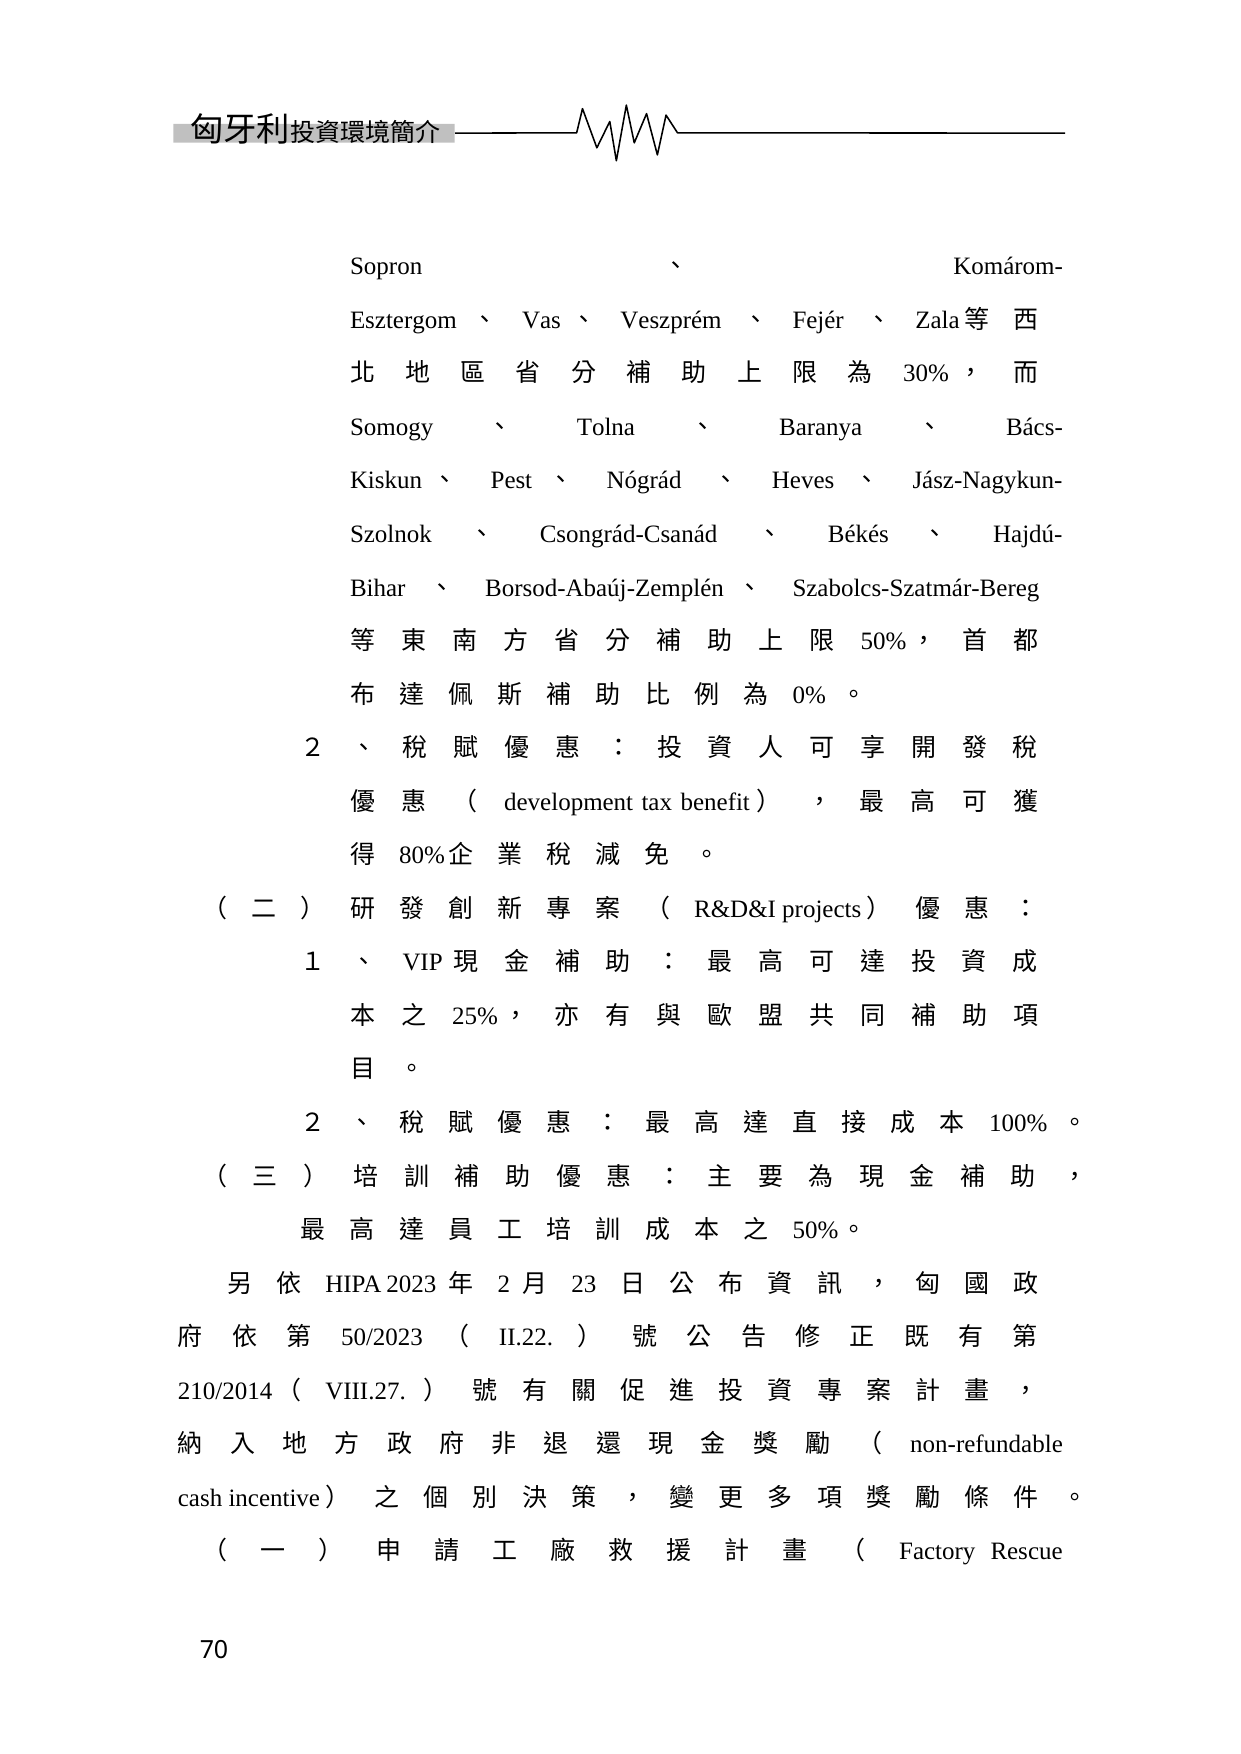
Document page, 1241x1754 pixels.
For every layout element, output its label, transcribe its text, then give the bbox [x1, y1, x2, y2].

text （二）研發創新專案（R&D&I projects）優惠： [202, 880, 1063, 933]
text 另依HIPA 2023年2月23日公布資訊，匈國政府依第50/2023（II.22.）號公告修正既有第210/2014（VIII.27.）號有關促進投資專案計畫，納入地方政府非退還現金獎勵（non-refundable cash incentive）之個別決策，變更多項獎勵條件。 [178, 1254, 1063, 1522]
text ２、稅賦優惠：投資人可享開發稅優惠（development tax benefit），最高可獲得80%企業稅減免。 [276, 719, 1063, 880]
text １、VIP現金補助：最高可達投資成本之25%，亦有與歐盟共同補助項目。 [276, 933, 1063, 1094]
text Sopron、Komárom-Esztergom、Vas、Veszprém、Fejér、Zala等西北地區省分補助上限為30%，而Somogy、Tolna、Baranya、Bács-Kiskun、Pest、Nógrád、Heves、Jász-Nagykun-Szolnok、Csongrád-Csanád、Békés、Hajdú-Bihar、Borsod-Abaúj-Zemplén、Szabolcs-Szatmár-Bereg等東南方省分補助上限50%，首都布達佩斯補助比例為0%。 [276, 237, 1063, 719]
text （一）申請工廠救援計畫（Factory Rescue [202, 1522, 1063, 1576]
text ２、稅賦優惠：最高達直接成本100%。 [276, 1094, 1063, 1147]
text （三）培訓補助優惠：主要為現金補助，最高達員工培訓成本之50%。 [202, 1147, 1063, 1254]
